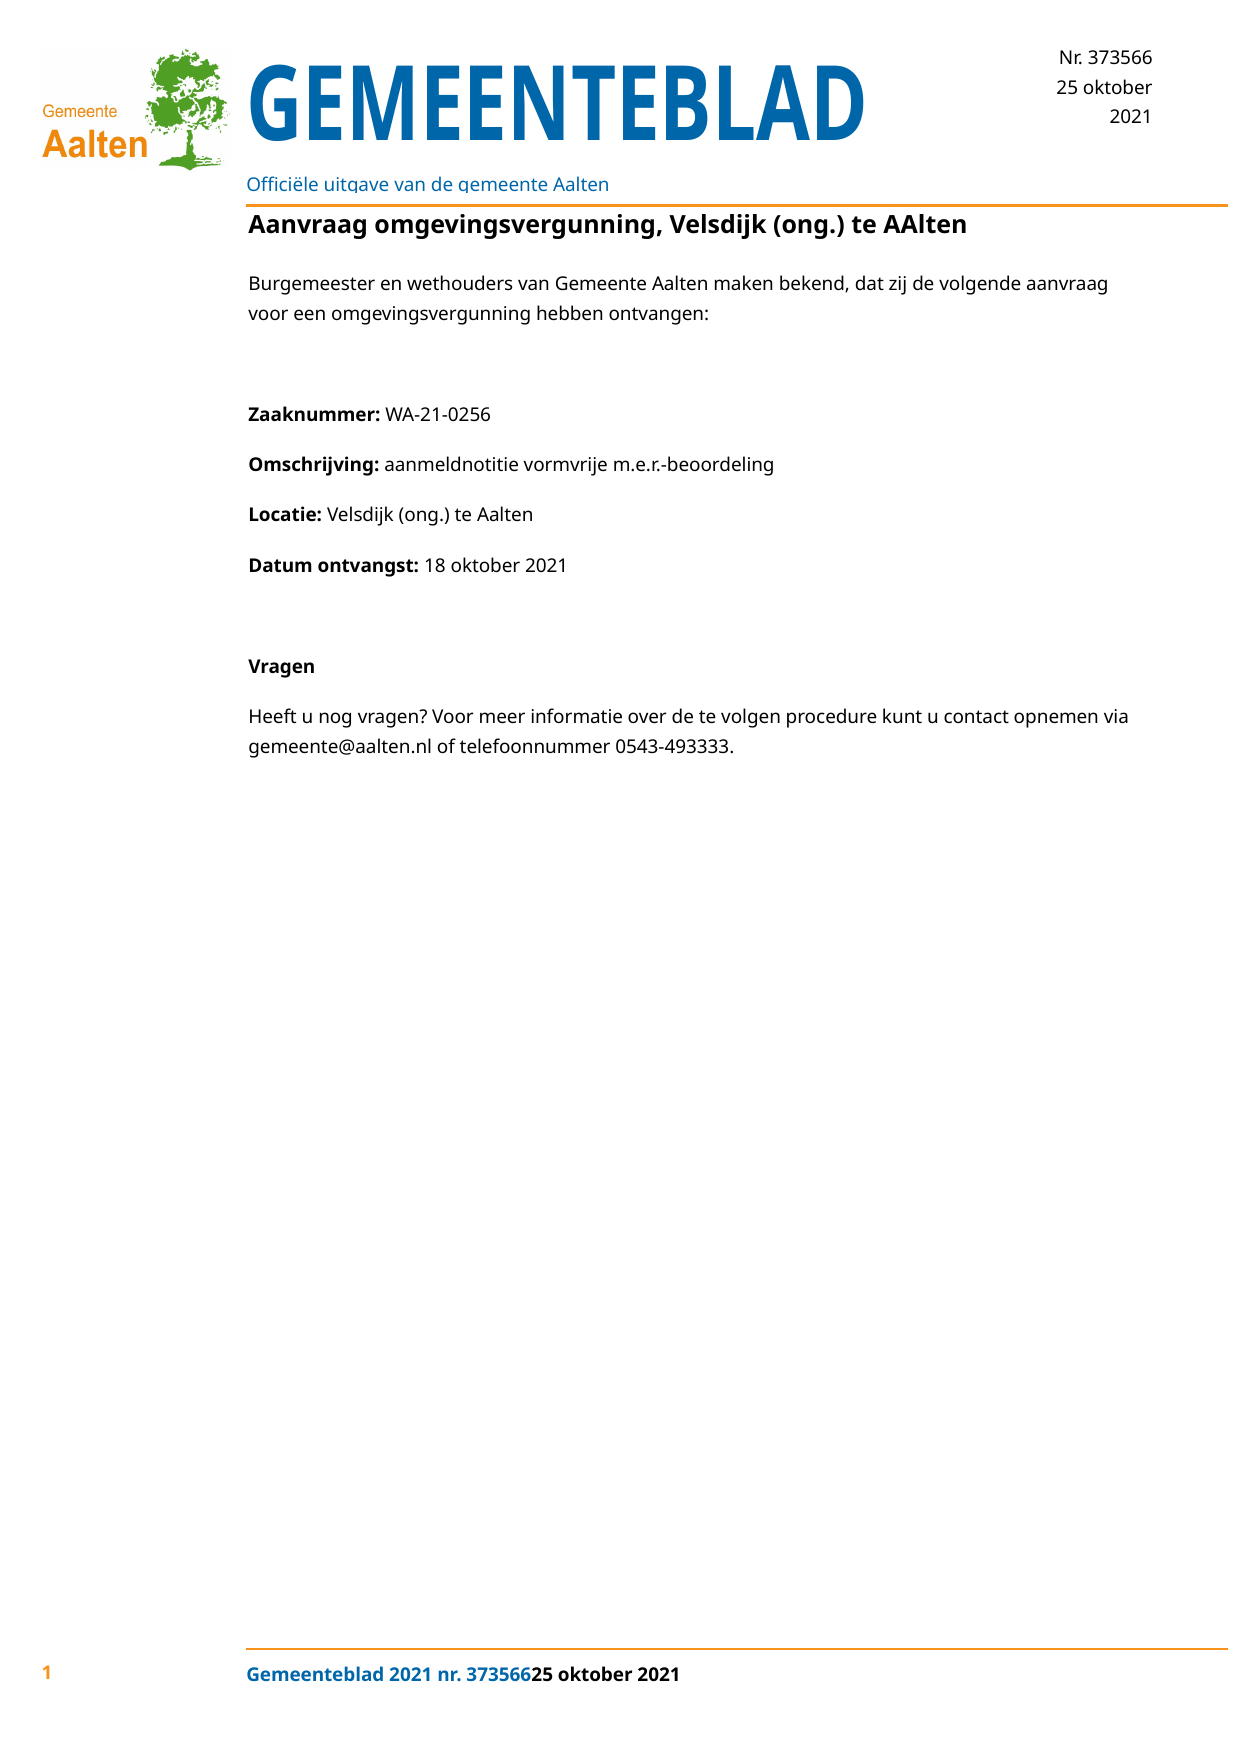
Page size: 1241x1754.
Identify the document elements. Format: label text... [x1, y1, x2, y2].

text Locatie: Velsdijk (ong.) te Aalten [248, 502, 1152, 527]
text Burgemeester en wethouders van Gemeente Aalten maken bekend, dat zij de volgende aanvraag voor een omgevingsvergunning hebben ontvangen: [248, 270, 1152, 326]
text Heeft u nog vragen? Voor meer informatie over de te volgen procedure kunt u contact opnemen via gemeente@aalten.nl of telefoonnummer 0543-493333. [248, 703, 1152, 758]
text Zaaknummer: WA-21-0256 [248, 401, 1152, 426]
text Vragen [248, 653, 1152, 678]
text Omschrijving: aanmeldnotitie vormvrije m.e.r.-beoordeling [248, 451, 1152, 477]
picture [41, 47, 231, 172]
text Datum ontvangst: 18 oktober 2021 [248, 552, 1152, 578]
text Aanvraag omgevingsvergunning, Velsdijk (ong.) te AAlten [248, 207, 1152, 241]
